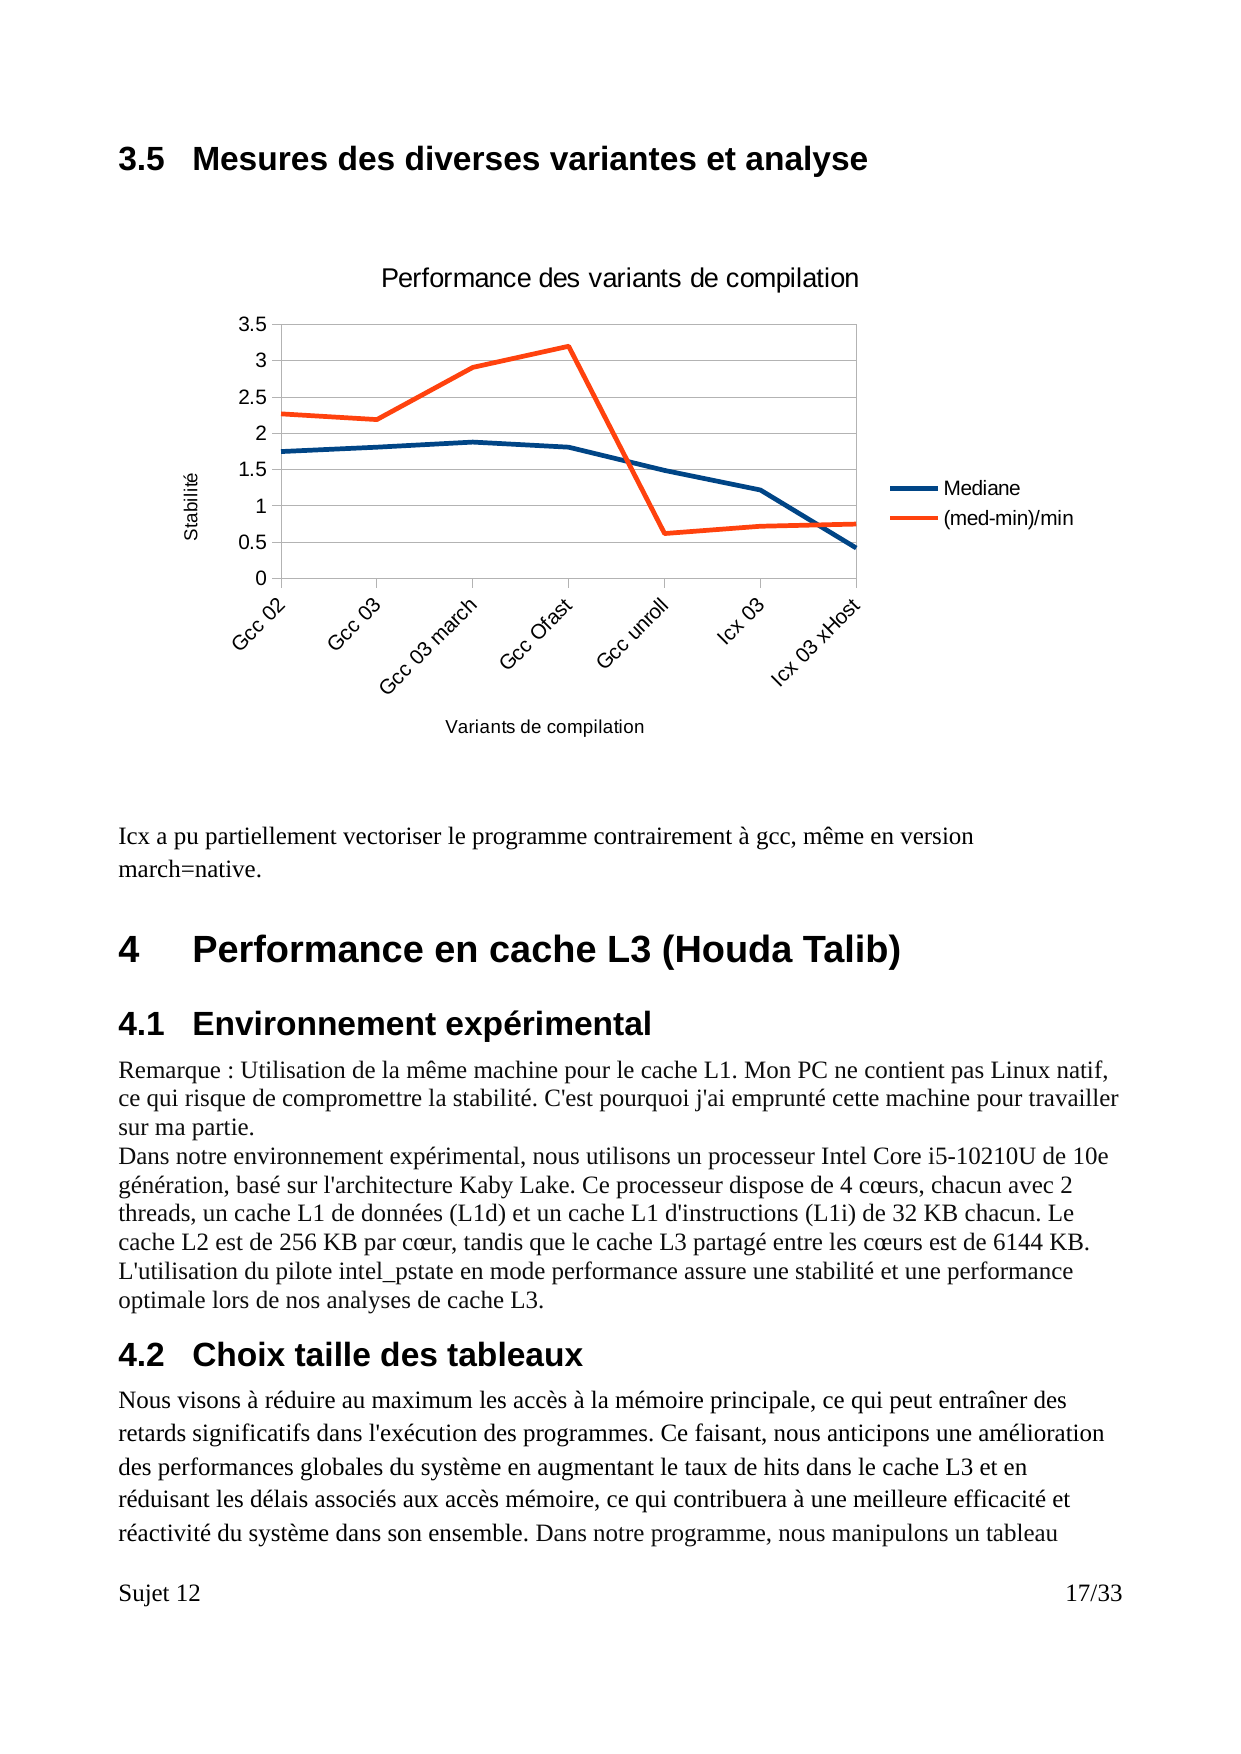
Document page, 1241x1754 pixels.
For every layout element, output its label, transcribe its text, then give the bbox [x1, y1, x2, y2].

subtitle Mesures des diverses variantes et analyse [118, 139, 1122, 178]
subtitle Choix taille des tableaux [118, 1334, 1122, 1373]
subtitle Environnement expérimental [118, 1004, 1122, 1042]
text Remarque : Utilisation de la même machine pour le cache L1. Mon PC ne contient pas Linux natif, ce qui risque de compromettre la stabilité. C'est pourquoi j'ai emprunté cette machine pour travailler sur ma partie. [118, 1055, 1122, 1141]
text Nous visons à réduire au maximum les accès à la mémoire principale, ce qui peut entraîner des retards significatifs dans l'exécution des programmes. Ce faisant, nous anticipons une amélioration des performances globales du système en augmentant le taux de hits dans le cache L3 et en réduisant les délais associés aux accès mémoire, ce qui contribuera à une meilleure efficacité et réactivité du système dans son ensemble. Dans notre programme, nous manipulons un tableau [118, 1386, 1122, 1546]
subtitle Performance en cache L3 (Houda Talib) [118, 927, 1122, 970]
text Icx a pu partiellement vectoriser le programme contrairement à gcc, même en version march=native. [118, 821, 1122, 883]
text Dans notre environnement expérimental, nous utilisons un processeur Intel Core i5-10210U de 10e génération, basé sur l'architecture Kaby Lake. Ce processeur dispose de 4 cœurs, chacun avec 2 threads, un cache L1 de données (L1d) et un cache L1 d'instructions (L1i) de 32 KB chacun. Le cache L2 est de 256 KB par cœur, tandis que le cache L3 partagé entre les cœurs est de 6144 KB. L'utilisation du pilote intel_pstate en mode performance assure une stabilité et une performance optimale lors de nos analyses de cache L3. [118, 1141, 1122, 1313]
